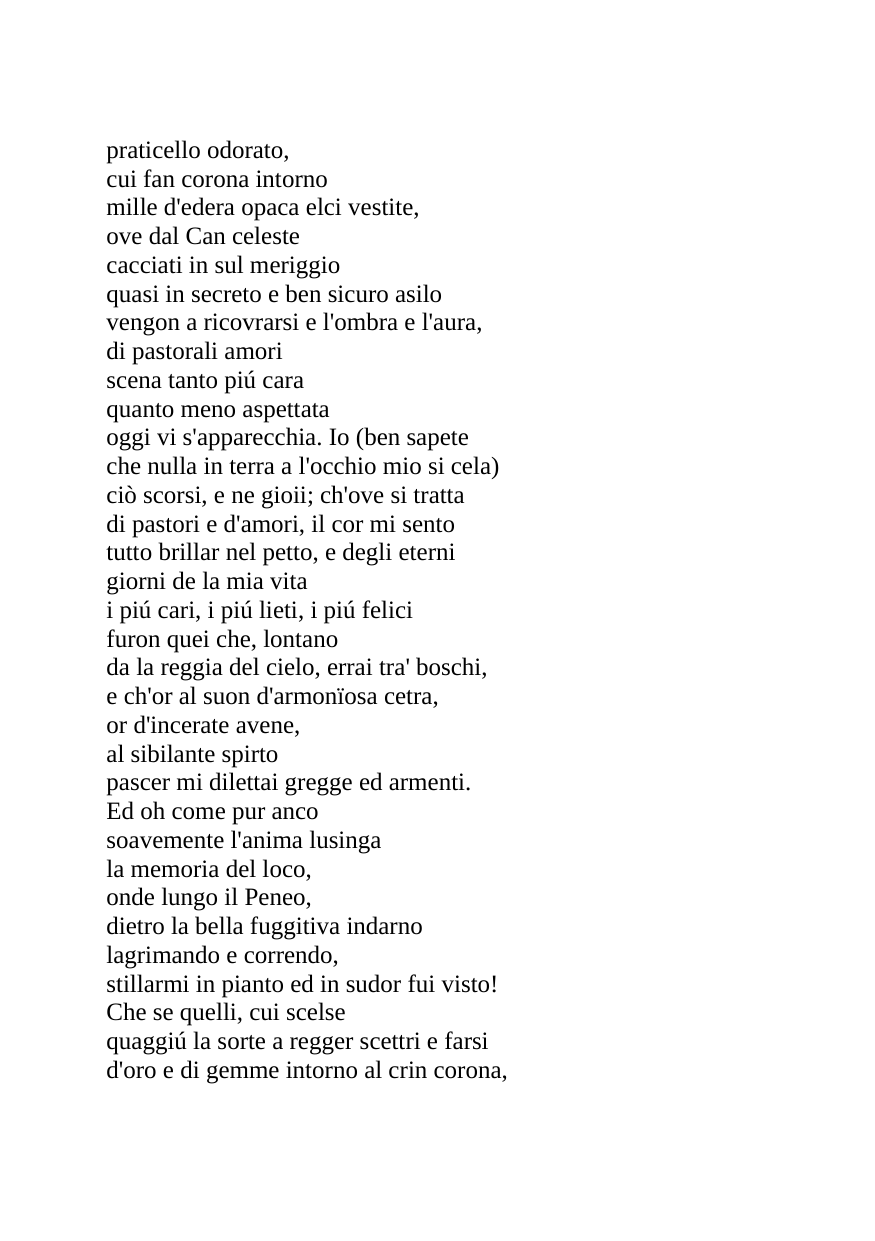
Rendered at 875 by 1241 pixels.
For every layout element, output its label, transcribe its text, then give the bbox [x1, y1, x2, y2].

text oggi vi s'apparecchia. Io (ben sapete [106, 422, 768, 451]
text furon quei che, lontano [106, 624, 768, 652]
text scena tanto piú cara [106, 365, 768, 394]
text vengon a ricovrarsi e l'ombra e l'aura, [106, 307, 768, 336]
text la memoria del loco, [106, 854, 768, 882]
text cacciati in sul meriggio [106, 250, 768, 279]
text praticello odorato, [106, 135, 768, 164]
text quaggiú la sorte a regger scettri e farsi [106, 1026, 768, 1055]
text Che se quelli, cui scelse [106, 997, 768, 1026]
text da la reggia del cielo, errai tra' boschi, [106, 652, 768, 681]
text e ch'or al suon d'armonïosa cetra, [106, 681, 768, 710]
text pascer mi dilettai gregge ed armenti. [106, 767, 768, 796]
text mille d'edera opaca elci vestite, [106, 192, 768, 221]
text quanto meno aspettata [106, 394, 768, 422]
text stillarmi in pianto ed in sudor fui visto! [106, 969, 768, 997]
text lagrimando e correndo, [106, 940, 768, 969]
text or d'incerate avene, [106, 710, 768, 739]
text che nulla in terra a l'occhio mio si cela) [106, 451, 768, 480]
text cui fan corona intorno [106, 164, 768, 192]
text onde lungo il Peneo, [106, 882, 768, 911]
text ciò scorsi, e ne gioii; ch'ove si tratta [106, 480, 768, 509]
text soavemente l'anima lusinga [106, 825, 768, 854]
text quasi in secreto e ben sicuro asilo [106, 279, 768, 307]
text al sibilante spirto [106, 739, 768, 767]
text giorni de la mia vita [106, 566, 768, 595]
text d'oro e di gemme intorno al crin corona, [106, 1055, 768, 1084]
text dietro la bella fuggitiva indarno [106, 911, 768, 940]
text i piú cari, i piú lieti, i piú felici [106, 595, 768, 624]
text di pastorali amori [106, 336, 768, 365]
text Ed oh come pur anco [106, 796, 768, 825]
text tutto brillar nel petto, e degli eterni [106, 537, 768, 566]
text ove dal Can celeste [106, 221, 768, 250]
text di pastori e d'amori, il cor mi sento [106, 509, 768, 537]
